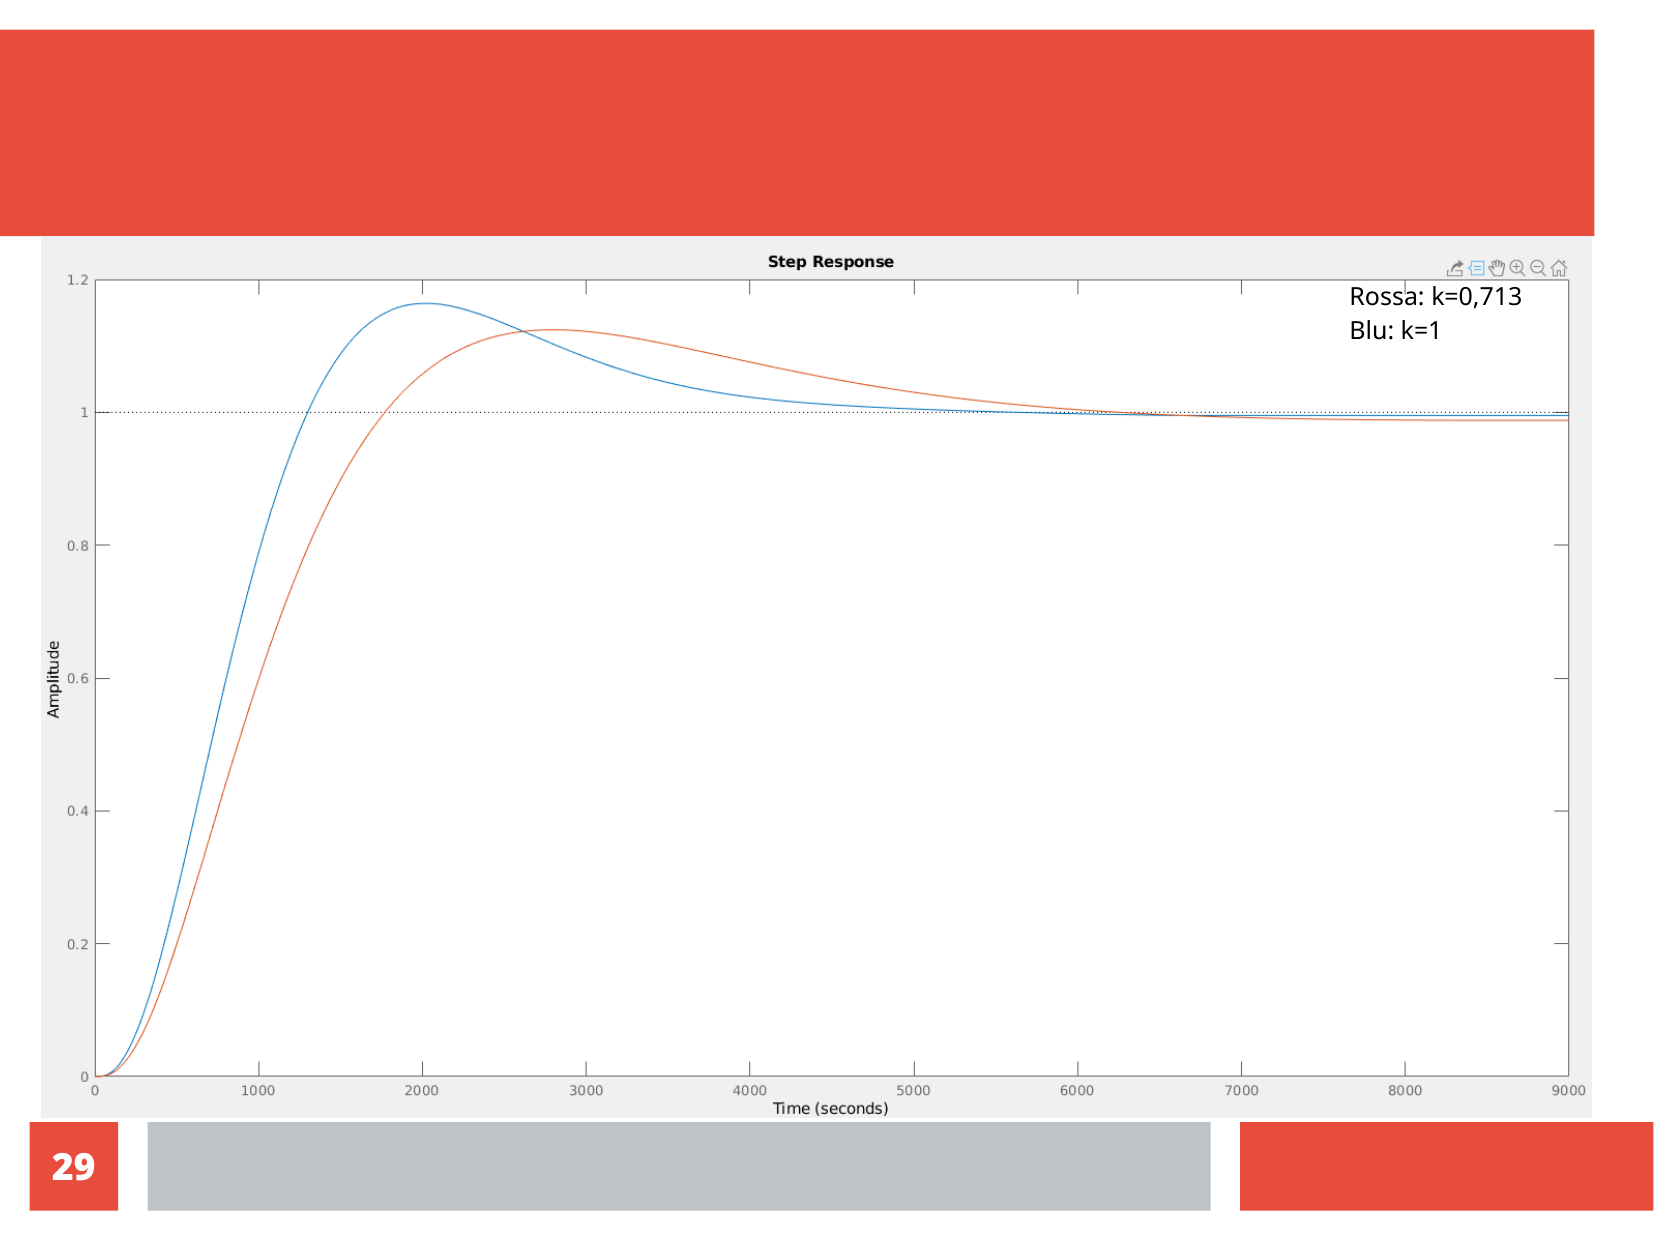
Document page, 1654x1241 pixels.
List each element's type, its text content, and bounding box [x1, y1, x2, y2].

picture [41, 236, 1592, 1118]
text_box Rossa: k=0,713 Blu: k=1 [1334, 271, 1654, 346]
